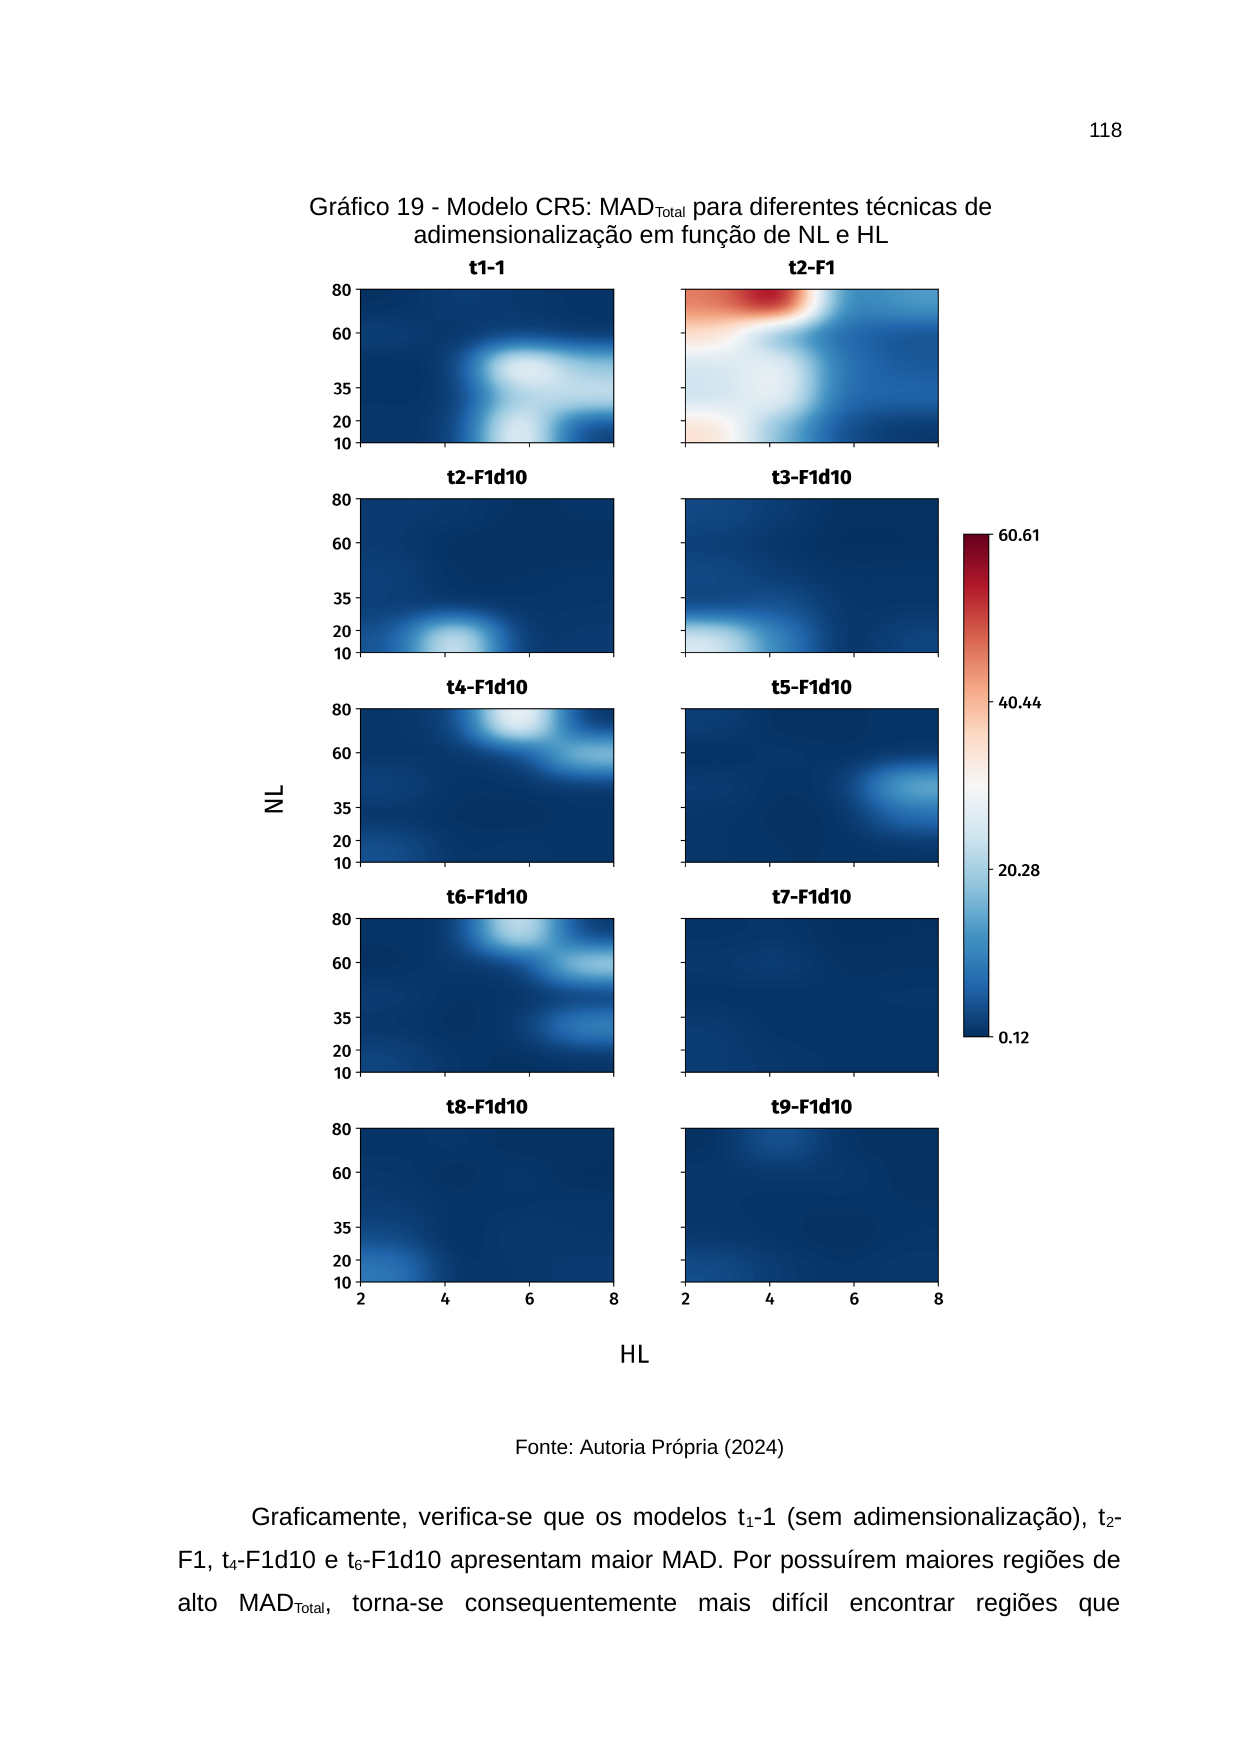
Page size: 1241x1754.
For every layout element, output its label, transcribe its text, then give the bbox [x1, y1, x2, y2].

text Graficamente, verifica-se que os modelos t1-1 (sem adimensionalização), t2-F1, t4-F1d10 e t6-F1d10 apresentam maior MAD. Por possuírem maiores regiões de alto MADTotal, torna-se consequentemente mais difícil encontrar regiões que [177, 1502, 1122, 1617]
text Gráfico 19 - Modelo CR5: MADTotal para diferentes técnicas de adimensionalização em função de NL e HL [251, 191, 1050, 248]
picture [251, 248, 1051, 1378]
text Fonte: Autoria Própria (2024) [177, 1435, 1122, 1459]
